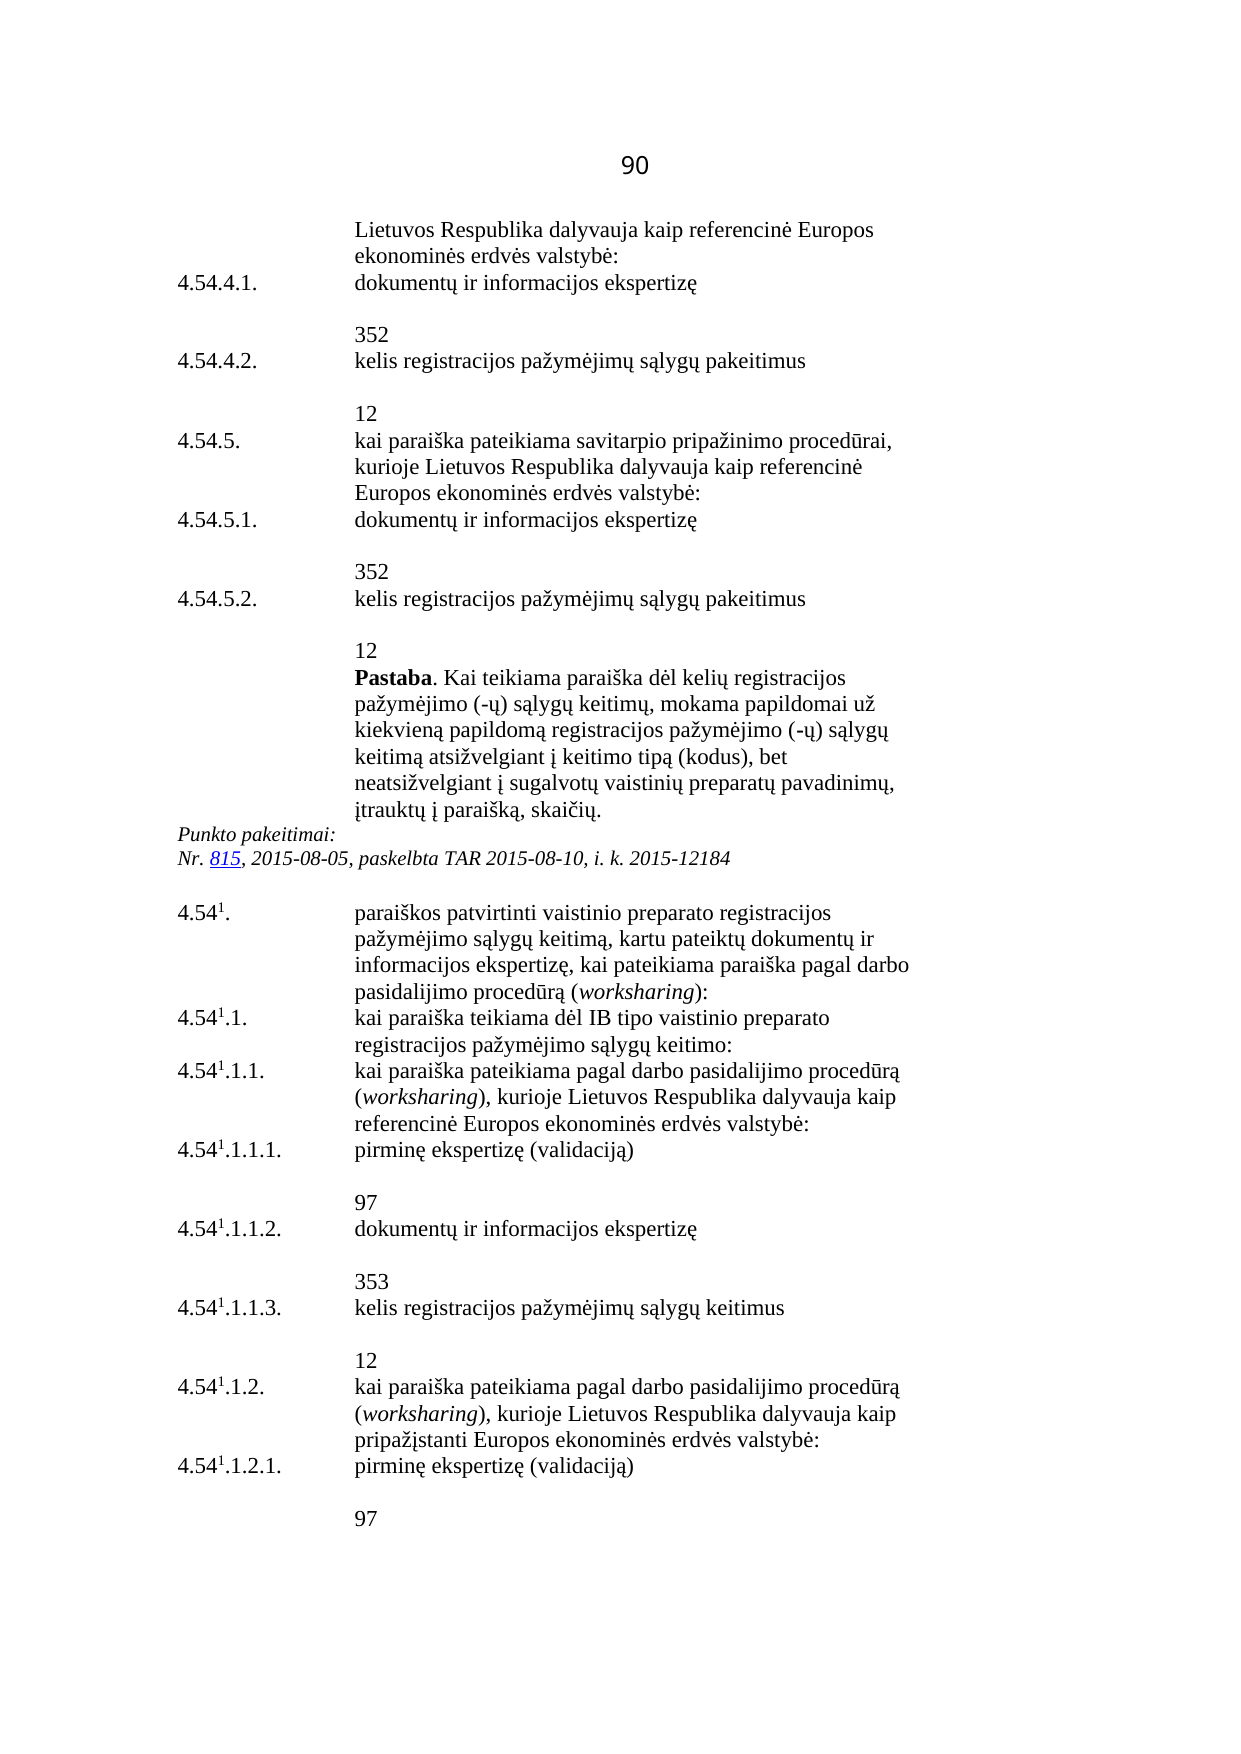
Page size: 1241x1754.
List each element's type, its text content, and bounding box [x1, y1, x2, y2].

text (worksharing), kurioje Lietuvos Respublika dalyvauja kaip [354, 1399, 945, 1426]
text pažymėjimo sąlygų keitimą, kartu pateiktų dokumentų ir [354, 925, 945, 952]
text 4.54.4.2. kelis registracijos pažymėjimų sąlygų pakeitimus 12 [177, 348, 945, 427]
text pasidalijimo procedūrą (worksharing): [354, 978, 945, 1004]
text 4.54.5.2. kelis registracijos pažymėjimų sąlygų pakeitimus 12 [177, 585, 945, 664]
text ekonominės erdvės valstybė: [354, 242, 945, 268]
text 4.54.5. kai paraiška pateikiama savitarpio pripažinimo procedūrai, [177, 427, 945, 453]
text 4.541.1.2. kai paraiška pateikiama pagal darbo pasidalijimo procedūrą [177, 1373, 945, 1399]
text 4.541. paraiškos patvirtinti vaistinio preparato registracijos [177, 899, 945, 925]
text registracijos pažymėjimo sąlygų keitimo: [354, 1031, 945, 1057]
text Europos ekonominės erdvės valstybė: [354, 479, 945, 506]
text įtrauktų į paraišką, skaičių. [354, 796, 945, 822]
text kurioje Lietuvos Respublika dalyvauja kaip referencinė [354, 453, 945, 479]
text 4.54.5.1. dokumentų ir informacijos ekspertizę 352 [177, 506, 945, 585]
text 4.541.1.1.3. kelis registracijos pažymėjimų sąlygų keitimus 12 [177, 1294, 945, 1373]
text referencinė Europos ekonominės erdvės valstybė: [354, 1110, 945, 1136]
text kiekvieną papildomą registracijos pažymėjimo (-ų) sąlygų [354, 717, 945, 743]
text neatsižvelgiant į sugalvotų vaistinių preparatų pavadinimų, [354, 769, 945, 796]
text 4.54.4.1. dokumentų ir informacijos ekspertizę 352 [177, 268, 945, 348]
text 4.541.1.1.2. dokumentų ir informacijos ekspertizę 353 [177, 1215, 945, 1294]
text 4.541.1. kai paraiška teikiama dėl IB tipo vaistinio preparato [177, 1004, 945, 1031]
text 4.541.1.1. kai paraiška pateikiama pagal darbo pasidalijimo procedūrą [177, 1057, 945, 1083]
text pažymėjimo (-ų) sąlygų keitimų, mokama papildomai už [354, 690, 945, 717]
text Lietuvos Respublika dalyvauja kaip referencinė Europos [354, 216, 945, 242]
text informacijos ekspertizę, kai pateikiama paraiška pagal darbo [354, 952, 945, 978]
text Punkto pakeitimai: [177, 822, 1093, 846]
text keitimą atsižvelgiant į keitimo tipą (kodus), bet [354, 743, 945, 769]
text 4.541.1.1.1. pirminę ekspertizę (validaciją) 97 [177, 1136, 945, 1215]
text (worksharing), kurioje Lietuvos Respublika dalyvauja kaip [354, 1083, 945, 1110]
text 4.541.1.2.1. pirminę ekspertizę (validaciją) 97 [177, 1452, 945, 1531]
text Pastaba. Kai teikiama paraiška dėl kelių registracijos [354, 664, 945, 690]
text Nr. 815, 2015-08-05, paskelbta TAR 2015-08-10, i. k. 2015-12184 [177, 846, 1093, 870]
text pripažįstanti Europos ekonominės erdvės valstybė: [354, 1426, 945, 1452]
